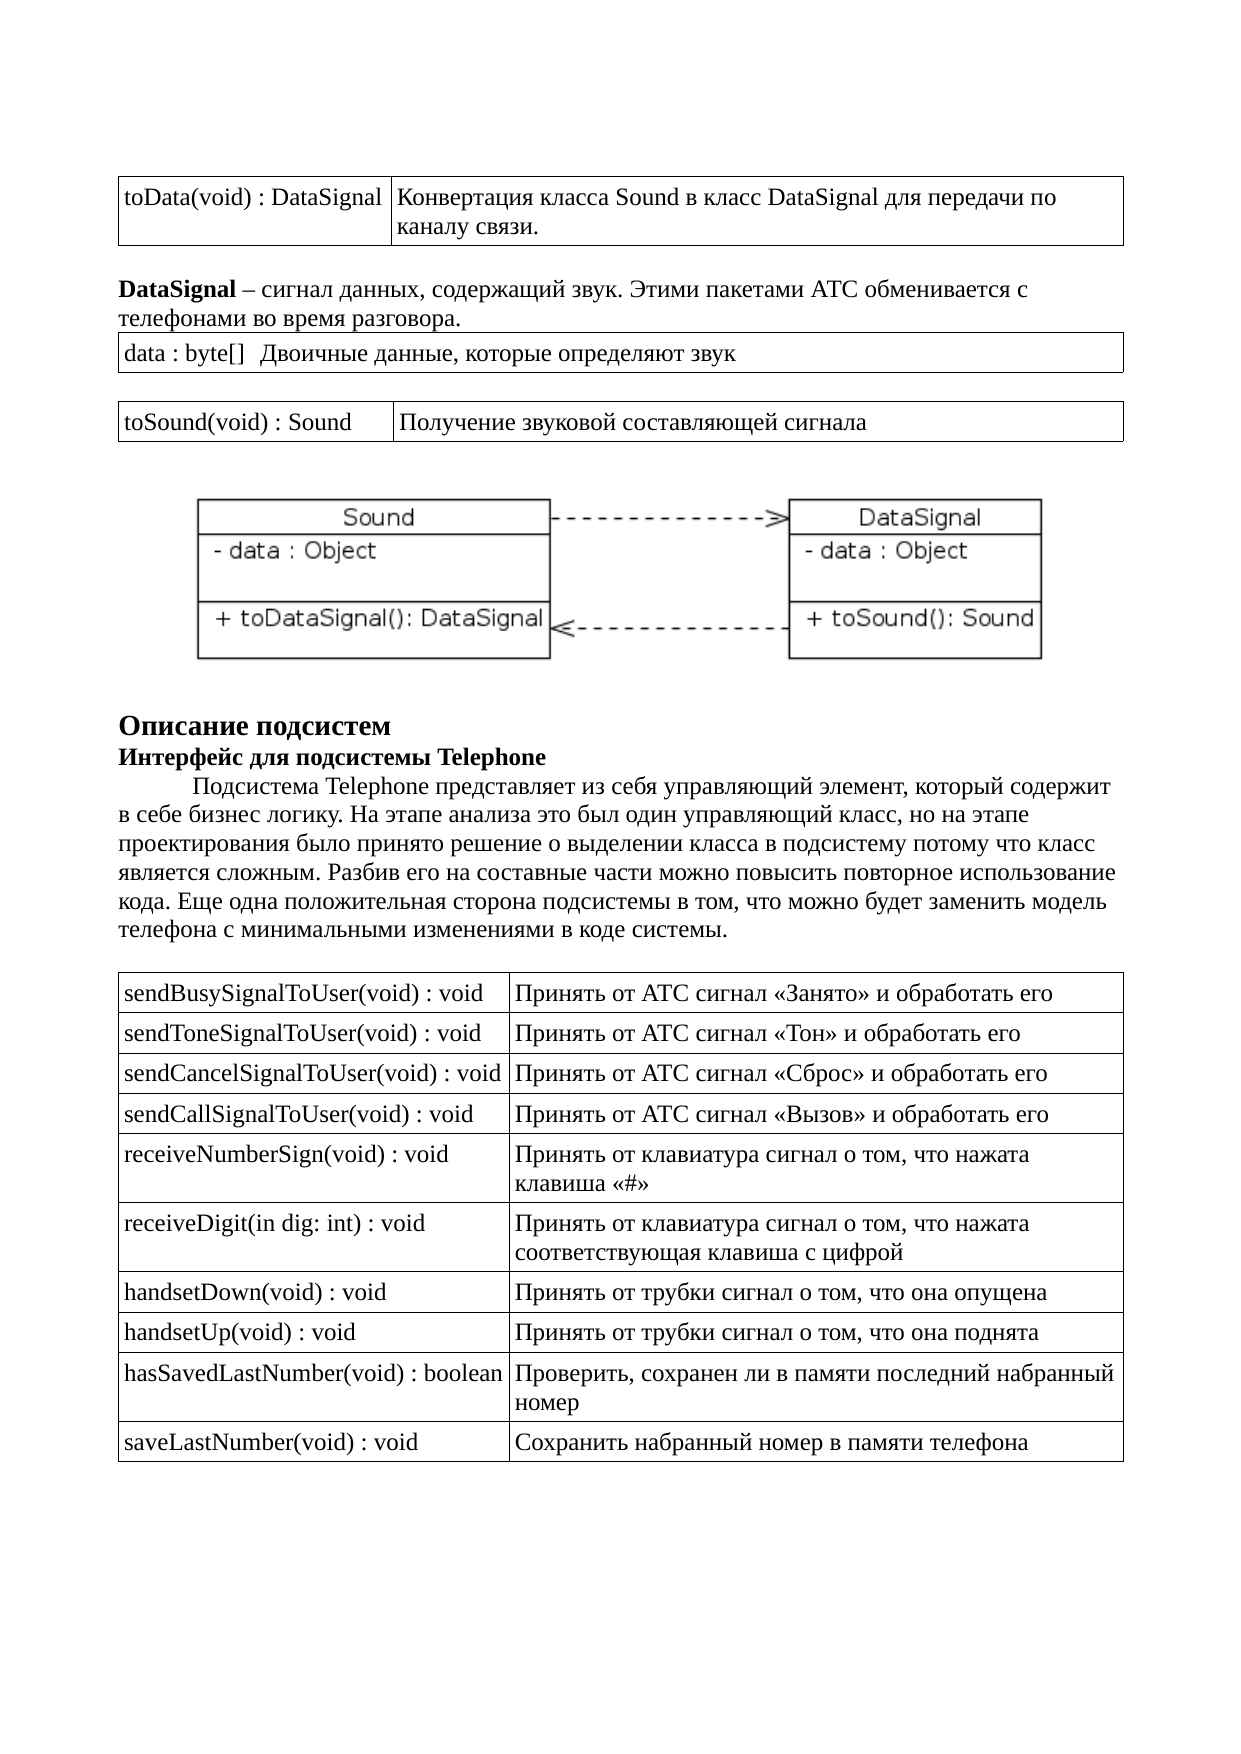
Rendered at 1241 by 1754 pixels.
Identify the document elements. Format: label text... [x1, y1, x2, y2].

table_cell receiveNumberSign(void) : void [119, 1134, 509, 1202]
table_cell handsetDown(void) : void [119, 1272, 509, 1312]
text Подсистема Telephone представляет из себя управляющий элемент, который содержит в себе бизнес логику. На этапе анализа это был один управляющий класс, но на этапе проектирования было принято решение о выделении класса в подсистему потому что класс является сложным. Разбив его на составные части можно повысить повторное использование кода. Еще одна положительная сторона подсистемы в том, что можно будет заменить модель телефона с минимальными изменениями в коде системы. [118, 771, 1122, 943]
text Интерфейс для подсистемы Telephone [118, 742, 1122, 771]
table_cell Принять от клавиатура сигнал о том, что нажата соответствующая клавиша с цифрой [510, 1203, 1123, 1271]
table_cell Принять от клавиатура сигнал о том, что нажата клавиша «#» [510, 1134, 1123, 1202]
text Описание подсистем [118, 708, 1122, 742]
table_cell sendCallSignalToUser(void) : void [119, 1094, 509, 1133]
table_header toData(void) : DataSignal [119, 177, 391, 245]
table_cell sendCancelSignalToUser(void) : void [119, 1054, 509, 1093]
table_cell Принять от АТС сигнал «Вызов» и обработать его [510, 1094, 1123, 1133]
table_header Конвертация класса Sound в класс DataSignal для передачи по каналу связи. [392, 177, 1123, 245]
table_header Принять от АТС сигнал «Занято» и обработать его [510, 973, 1123, 1012]
text DataSignal – сигнал данных, содержащий звук. Этими пакетами АТС обменивается с телефонами во время разговора. [118, 274, 1122, 332]
table_cell hasSavedLastNumber(void) : boolean [119, 1353, 509, 1421]
table_cell Принять от трубки сигнал о том, что она поднята [510, 1313, 1123, 1352]
table_cell Проверить, сохранен ли в памяти последний набранный номер [510, 1353, 1123, 1421]
table_header Двоичные данные, которые определяют звук [254, 333, 1123, 372]
table_cell Принять от АТС сигнал «Тон» и обработать его [510, 1013, 1123, 1053]
table_cell handsetUp(void) : void [119, 1313, 509, 1352]
table_cell Принять от трубки сигнал о том, что она опущена [510, 1272, 1123, 1312]
table_cell Сохранить набранный номер в памяти телефона [510, 1422, 1123, 1461]
table_cell sendToneSignalToUser(void) : void [119, 1013, 509, 1053]
table_header toSound(void) : Sound [119, 402, 393, 441]
table_header data : byte[] [119, 333, 254, 372]
table_header sendBusySignalToUser(void) : void [119, 973, 509, 1012]
table_cell saveLastNumber(void) : void [119, 1422, 509, 1461]
table_cell receiveDigit(in dig: int) : void [119, 1203, 509, 1271]
table_header Получение звуковой составляющей сигнала [394, 402, 1123, 441]
picture [182, 475, 1058, 675]
table_cell Принять от АТС сигнал «Сброс» и обработать его [510, 1054, 1123, 1093]
